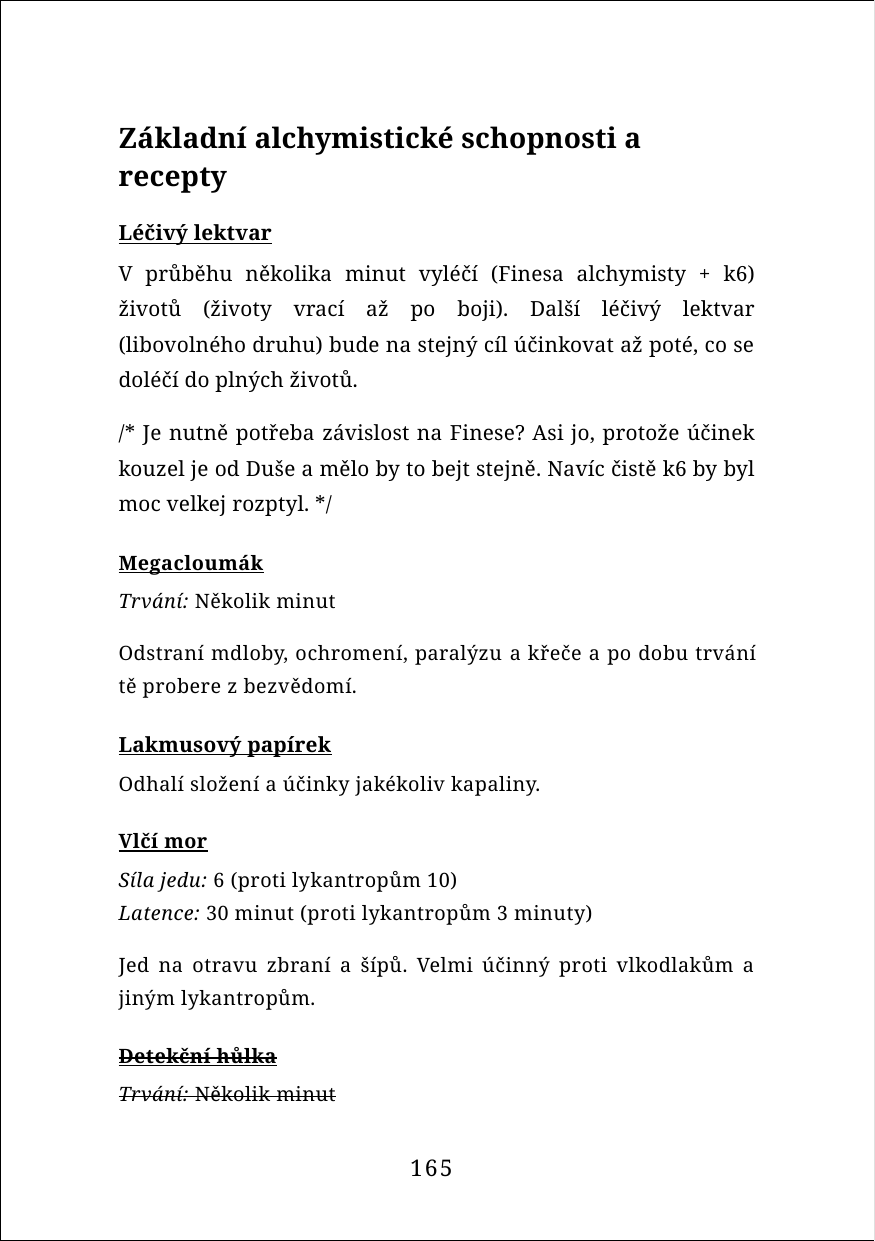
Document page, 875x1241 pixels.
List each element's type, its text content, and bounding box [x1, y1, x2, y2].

subtitle Detekční hůlka [118, 1042, 756, 1069]
text Síla jedu: 6 (proti lykantropům 10) Latence: 30 minut (proti lykantropům 3 minuty) [118, 866, 756, 927]
text Trvání: Několik minut [118, 587, 756, 614]
subtitle Základní alchymistické schopnosti a recepty [118, 118, 756, 195]
subtitle Megacloumák [118, 549, 756, 576]
subtitle Vlčí mor [118, 827, 756, 854]
text /* Je nutně potřeba závislost na Finese? Asi jo, protože účinek kouzel je od Duše a mělo by to bejt stejně. Navíc čistě k6 by byl moc velkej rozptyl. */ [118, 418, 756, 518]
subtitle Lakmusový papírek [118, 730, 756, 758]
text Jed na otravu zbraní a šípů. Velmi účinný proti vlkodlakům a jiným lykantropům. [118, 951, 756, 1012]
text V průběhu několika minut vyléčí (Finesa alchymisty + k6) životů (životy vrací až po boji). Další léčivý lektvar (libovolného druhu) bude na stejný cíl účinkovat až poté, co se doléčí do plných životů. [118, 259, 756, 394]
text Odstraní mdloby, ochromení, paralýzu a křeče a po dobu trvání tě probere z bezvědomí. [118, 639, 756, 699]
text Trvání: Několik minut [118, 1081, 756, 1108]
subtitle Léčivý lektvar [118, 218, 756, 247]
text Odhalí složení a účinky jakékoliv kapaliny. [118, 770, 756, 797]
